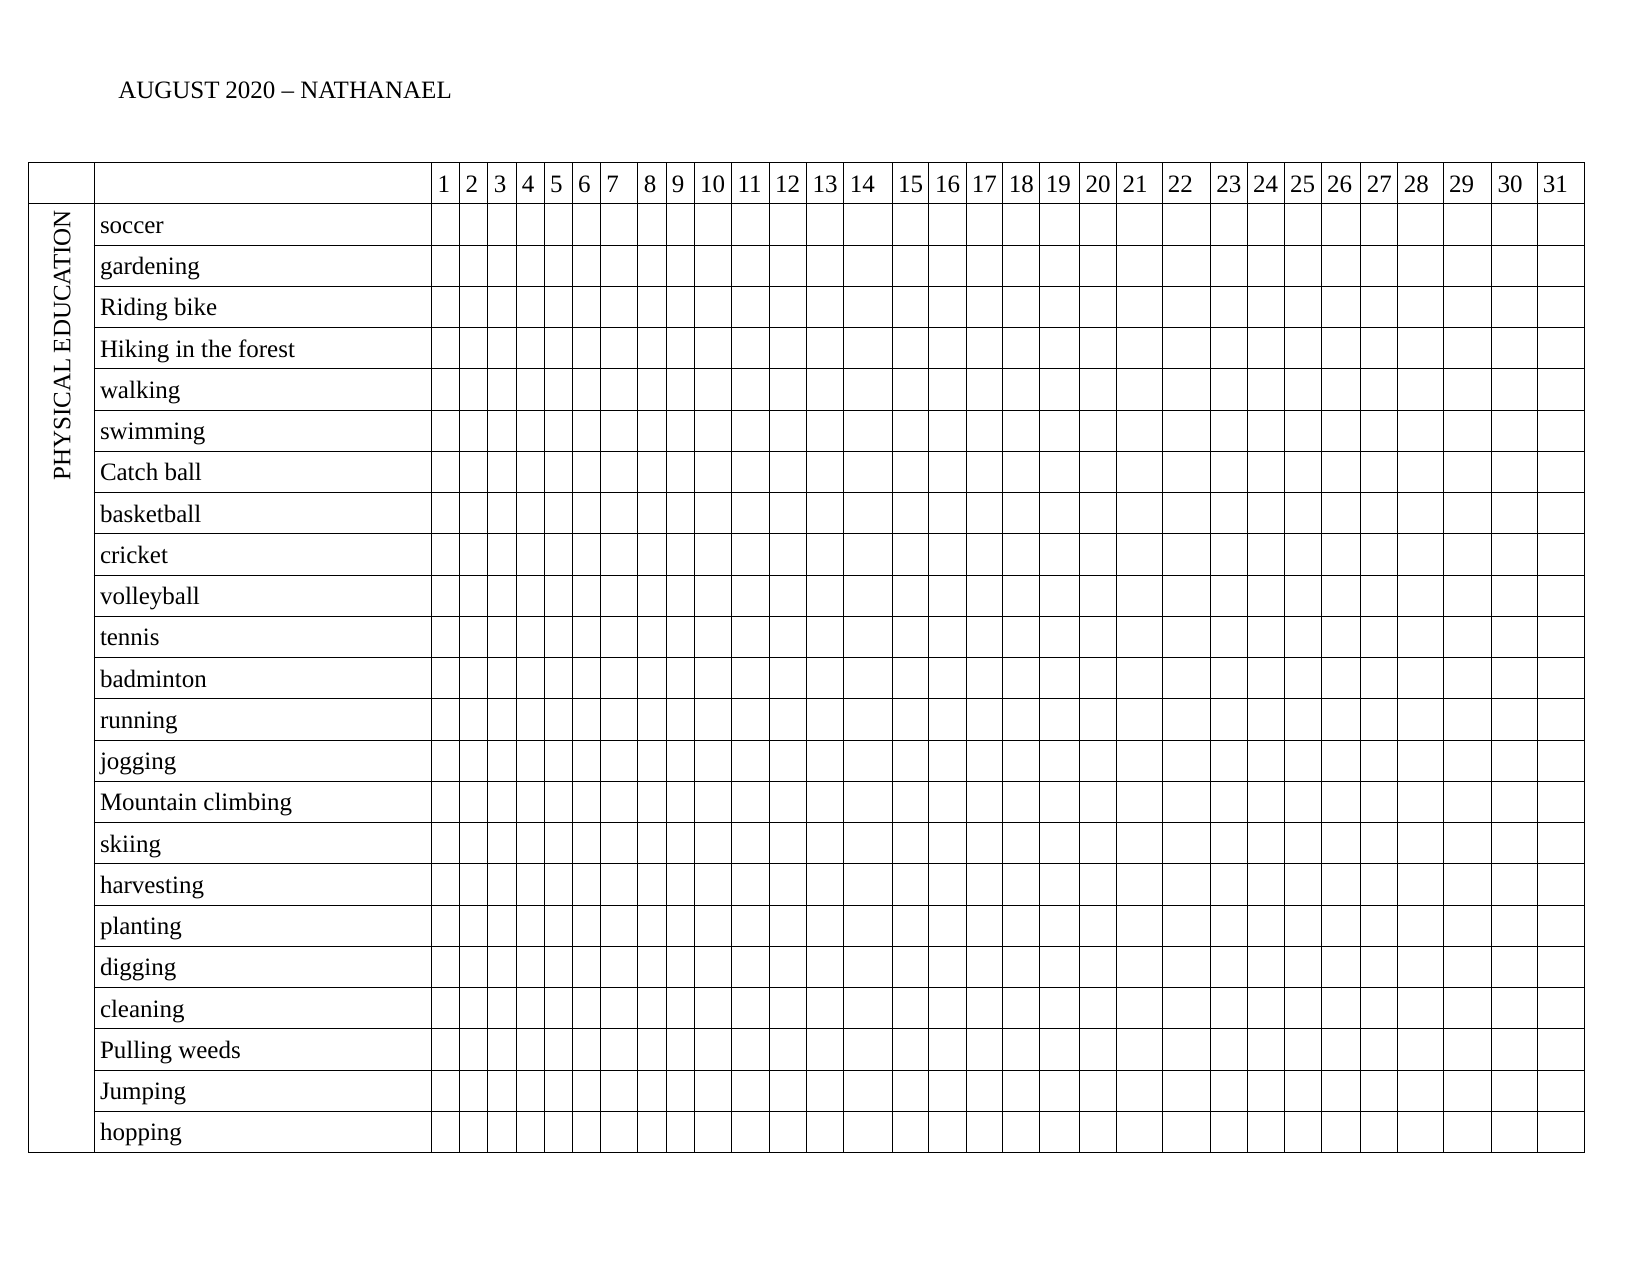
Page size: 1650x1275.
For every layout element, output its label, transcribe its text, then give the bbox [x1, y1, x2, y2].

table_cell [1117, 452, 1162, 492]
table_cell [770, 617, 806, 657]
table_cell [1322, 534, 1360, 574]
table_cell [1163, 246, 1210, 286]
table_cell [1163, 617, 1210, 657]
table_cell [1248, 947, 1284, 987]
table_cell [517, 947, 544, 987]
table_cell [460, 1029, 487, 1069]
table_cell [1211, 823, 1247, 863]
table_cell [573, 246, 600, 286]
table_cell [1285, 287, 1321, 327]
table_cell [695, 864, 731, 904]
table_cell [695, 741, 731, 781]
table_cell [601, 823, 637, 863]
table_cell [573, 204, 600, 244]
table_cell [488, 1071, 516, 1111]
table_cell [1361, 1071, 1397, 1111]
table_cell running [95, 699, 431, 739]
table_cell [667, 906, 694, 946]
table_cell [1040, 782, 1079, 822]
table_cell [1361, 782, 1397, 822]
table_cell [432, 699, 459, 739]
table_cell [807, 782, 843, 822]
table_cell [1538, 947, 1584, 987]
table_cell [1492, 493, 1537, 533]
table_cell [1211, 1112, 1247, 1152]
table_cell [770, 823, 806, 863]
table_cell [1398, 246, 1443, 286]
table_cell [638, 576, 666, 616]
table_cell [732, 1071, 769, 1111]
table_cell [667, 534, 694, 574]
table_cell [1322, 741, 1360, 781]
table_header 5 [545, 163, 572, 203]
table_cell [517, 369, 544, 409]
table_cell [1398, 988, 1443, 1028]
table_cell walking [95, 369, 431, 409]
table_cell [1211, 1029, 1247, 1069]
table_header 20 [1080, 163, 1116, 203]
table_cell [1322, 287, 1360, 327]
table_cell [488, 493, 516, 533]
table_cell [732, 1112, 769, 1152]
table_cell [1040, 988, 1079, 1028]
table_cell [1040, 947, 1079, 987]
table_cell [545, 699, 572, 739]
table_cell [1117, 204, 1162, 244]
table_cell [1285, 452, 1321, 492]
table_cell [1163, 534, 1210, 574]
table_cell [573, 1071, 600, 1111]
table_cell [1322, 947, 1360, 987]
table_cell [1285, 1029, 1321, 1069]
table_cell [1040, 287, 1079, 327]
table_cell [460, 369, 487, 409]
table_cell [1361, 864, 1397, 904]
table_cell [601, 1029, 637, 1069]
table_cell [517, 617, 544, 657]
table_cell [770, 204, 806, 244]
table_cell [967, 493, 1002, 533]
table_cell [667, 246, 694, 286]
table_cell [844, 658, 892, 698]
table_cell [488, 452, 516, 492]
table_cell [1398, 1071, 1443, 1111]
table_cell cleaning [95, 988, 431, 1028]
table_cell [1444, 287, 1491, 327]
table_cell [1080, 699, 1116, 739]
table_header 2 [460, 163, 487, 203]
table_cell badminton [95, 658, 431, 698]
table_cell [638, 452, 666, 492]
table_cell [893, 699, 928, 739]
table_cell [517, 864, 544, 904]
table_cell [432, 287, 459, 327]
table_cell [1117, 1029, 1162, 1069]
table_cell [1398, 204, 1443, 244]
table_cell [1040, 246, 1079, 286]
table_cell [573, 369, 600, 409]
table_cell [601, 906, 637, 946]
table_cell [432, 864, 459, 904]
table_cell [545, 658, 572, 698]
table_cell [1117, 1112, 1162, 1152]
table_cell [638, 204, 666, 244]
table_cell [1285, 246, 1321, 286]
table_cell [1211, 204, 1247, 244]
table_cell [1211, 864, 1247, 904]
table_cell [695, 204, 731, 244]
table_cell [893, 741, 928, 781]
table_cell [432, 576, 459, 616]
table_cell [601, 947, 637, 987]
table_cell [732, 452, 769, 492]
table_cell [770, 411, 806, 451]
table_cell [967, 204, 1002, 244]
table_cell [893, 1112, 928, 1152]
table_cell [460, 1071, 487, 1111]
table_cell [488, 988, 516, 1028]
table_cell [695, 988, 731, 1028]
table_cell [967, 741, 1002, 781]
table_cell [893, 369, 928, 409]
table_header 23 [1211, 163, 1247, 203]
table_cell [573, 782, 600, 822]
table_cell [1538, 1071, 1584, 1111]
table_cell [1080, 1112, 1116, 1152]
table_cell [638, 699, 666, 739]
table_cell [893, 864, 928, 904]
table_cell [573, 534, 600, 574]
table_cell [1080, 204, 1116, 244]
table_cell [1211, 947, 1247, 987]
table_cell [1444, 947, 1491, 987]
table_cell PHYSICAL EDUCATION [29, 204, 94, 1152]
table_cell [929, 699, 966, 739]
table_cell [1361, 493, 1397, 533]
table_cell [1003, 411, 1039, 451]
table_cell [1248, 576, 1284, 616]
table_cell [1248, 204, 1284, 244]
table_cell [517, 1071, 544, 1111]
table_cell [929, 617, 966, 657]
table_cell [638, 287, 666, 327]
table_cell [967, 411, 1002, 451]
table_cell [1322, 699, 1360, 739]
table_cell [1211, 699, 1247, 739]
table_cell [807, 658, 843, 698]
table_cell [638, 328, 666, 368]
table_cell [770, 1071, 806, 1111]
table_cell [1163, 906, 1210, 946]
table_cell [844, 287, 892, 327]
table_cell [667, 658, 694, 698]
table_cell [770, 246, 806, 286]
table_cell cricket [95, 534, 431, 574]
table_cell [893, 1071, 928, 1111]
table_cell [807, 699, 843, 739]
table_cell [1163, 988, 1210, 1028]
table_cell [844, 411, 892, 451]
table_cell [1211, 782, 1247, 822]
table_cell [1040, 906, 1079, 946]
table_cell [601, 287, 637, 327]
table_cell [638, 1071, 666, 1111]
table_cell [1492, 1071, 1537, 1111]
table_cell Hiking in the forest [95, 328, 431, 368]
table_cell [1444, 782, 1491, 822]
table_cell [1211, 328, 1247, 368]
table_cell [638, 823, 666, 863]
table_cell [1080, 906, 1116, 946]
table_cell [1538, 411, 1584, 451]
table_cell [1361, 823, 1397, 863]
table_cell [1444, 246, 1491, 286]
table_cell [929, 287, 966, 327]
table_cell [488, 906, 516, 946]
table_cell [517, 452, 544, 492]
table_cell [1117, 658, 1162, 698]
table_cell [1285, 741, 1321, 781]
table_cell skiing [95, 823, 431, 863]
table_cell [667, 741, 694, 781]
table_cell [488, 658, 516, 698]
table_cell [1398, 452, 1443, 492]
table_cell [1163, 493, 1210, 533]
table_cell [432, 534, 459, 574]
table_cell [967, 658, 1002, 698]
table_cell [432, 452, 459, 492]
table_cell [1492, 1112, 1537, 1152]
table_cell [893, 576, 928, 616]
table_cell [432, 246, 459, 286]
table_cell [1040, 1071, 1079, 1111]
table_cell [695, 287, 731, 327]
table_cell [517, 699, 544, 739]
table_cell [1444, 699, 1491, 739]
table_cell [1248, 287, 1284, 327]
table_cell [545, 864, 572, 904]
table_header 13 [807, 163, 843, 203]
table_cell [488, 782, 516, 822]
table_cell [770, 947, 806, 987]
table_cell swimming [95, 411, 431, 451]
table_cell [1398, 369, 1443, 409]
table_cell [1538, 823, 1584, 863]
table_cell [929, 493, 966, 533]
table_cell [1398, 864, 1443, 904]
table_cell [1211, 452, 1247, 492]
table_header 16 [929, 163, 966, 203]
table_cell [1538, 741, 1584, 781]
table_cell [488, 947, 516, 987]
table_cell [460, 493, 487, 533]
table_cell [1538, 493, 1584, 533]
table_cell [1117, 328, 1162, 368]
table_cell [1285, 947, 1321, 987]
table_cell [638, 1112, 666, 1152]
table_cell [1285, 576, 1321, 616]
table_cell [638, 864, 666, 904]
table_cell [1080, 328, 1116, 368]
table_cell [1398, 1029, 1443, 1069]
table_cell [770, 369, 806, 409]
table_cell [844, 617, 892, 657]
table_cell [601, 576, 637, 616]
table_cell [1040, 741, 1079, 781]
table_cell [844, 823, 892, 863]
table_cell [929, 369, 966, 409]
table_cell [1492, 369, 1537, 409]
table_cell [1003, 493, 1039, 533]
table_cell [1080, 823, 1116, 863]
table_cell [1248, 782, 1284, 822]
table_cell [844, 1071, 892, 1111]
table_cell [695, 617, 731, 657]
table_cell [1398, 328, 1443, 368]
table_cell [770, 1112, 806, 1152]
table_cell [893, 906, 928, 946]
table_cell [807, 411, 843, 451]
table_cell [732, 864, 769, 904]
table_cell [1538, 906, 1584, 946]
table_header 11 [732, 163, 769, 203]
table_cell [732, 493, 769, 533]
table_cell [1538, 864, 1584, 904]
table_cell [732, 328, 769, 368]
table_cell [601, 369, 637, 409]
table_cell [844, 864, 892, 904]
table_cell [807, 906, 843, 946]
table_cell [770, 452, 806, 492]
table_cell [1492, 741, 1537, 781]
table_cell [1322, 823, 1360, 863]
table_cell [1003, 658, 1039, 698]
table_cell Riding bike [95, 287, 431, 327]
table_cell [967, 452, 1002, 492]
table_header 18 [1003, 163, 1039, 203]
table_cell [545, 906, 572, 946]
table_cell [1117, 906, 1162, 946]
table_cell [1163, 658, 1210, 698]
table_cell [1492, 658, 1537, 698]
table_cell [460, 328, 487, 368]
table_cell [460, 864, 487, 904]
table_cell [967, 699, 1002, 739]
table_cell [573, 328, 600, 368]
table_header 4 [517, 163, 544, 203]
table_cell [695, 534, 731, 574]
table_cell [1117, 369, 1162, 409]
table_cell [893, 658, 928, 698]
table_cell [807, 534, 843, 574]
table_cell [807, 452, 843, 492]
table_cell [460, 617, 487, 657]
table_cell [1003, 369, 1039, 409]
table_cell [1117, 246, 1162, 286]
table_cell [893, 947, 928, 987]
table_cell [967, 1029, 1002, 1069]
table_cell [1361, 204, 1397, 244]
table_cell [601, 452, 637, 492]
table_cell volleyball [95, 576, 431, 616]
table_cell [573, 699, 600, 739]
table_cell [1248, 493, 1284, 533]
table_cell [1322, 204, 1360, 244]
table_header [95, 163, 431, 203]
table_cell [488, 287, 516, 327]
table_cell [1248, 741, 1284, 781]
table_cell [667, 328, 694, 368]
table_cell [1361, 947, 1397, 987]
table_cell [1322, 328, 1360, 368]
table_cell [1361, 246, 1397, 286]
table_cell [638, 411, 666, 451]
table_cell [770, 534, 806, 574]
table_cell [1211, 369, 1247, 409]
table_cell [695, 1029, 731, 1069]
table_header 14 [844, 163, 892, 203]
table_cell [732, 287, 769, 327]
table_cell [844, 906, 892, 946]
table_cell [638, 906, 666, 946]
table_cell [1398, 1112, 1443, 1152]
table_cell [432, 204, 459, 244]
table_cell [1248, 534, 1284, 574]
table_cell [1248, 369, 1284, 409]
table_cell [770, 906, 806, 946]
table_cell [1080, 246, 1116, 286]
table_cell [517, 1112, 544, 1152]
table_cell [807, 493, 843, 533]
table_cell [1322, 906, 1360, 946]
table_cell [1361, 658, 1397, 698]
table_cell [1117, 988, 1162, 1028]
table_cell [488, 1029, 516, 1069]
table_cell [1040, 369, 1079, 409]
table_cell [1492, 452, 1537, 492]
table_cell [1285, 204, 1321, 244]
table_header 9 [667, 163, 694, 203]
table_cell [770, 741, 806, 781]
table_cell [573, 617, 600, 657]
table_cell [1285, 369, 1321, 409]
table_cell [667, 576, 694, 616]
table_cell [929, 741, 966, 781]
table_cell [1248, 1112, 1284, 1152]
table_cell [732, 534, 769, 574]
table_cell [517, 534, 544, 574]
table_cell [1398, 534, 1443, 574]
table_cell [1322, 864, 1360, 904]
table_cell [770, 493, 806, 533]
table_cell [545, 741, 572, 781]
table_cell [807, 204, 843, 244]
table_cell [1163, 287, 1210, 327]
table_cell [929, 1112, 966, 1152]
table_cell [1538, 782, 1584, 822]
table_cell [732, 988, 769, 1028]
table_cell [1322, 617, 1360, 657]
table_header 21 [1117, 163, 1162, 203]
table_cell [1248, 823, 1284, 863]
table_cell [770, 658, 806, 698]
table_cell [1398, 617, 1443, 657]
table_header 25 [1285, 163, 1321, 203]
table_cell planting [95, 906, 431, 946]
table_cell [844, 1112, 892, 1152]
table_cell [1163, 823, 1210, 863]
table_cell [1492, 906, 1537, 946]
table_cell [1538, 617, 1584, 657]
table_cell [807, 864, 843, 904]
table_cell [893, 534, 928, 574]
table_cell [1117, 782, 1162, 822]
table_cell [1492, 699, 1537, 739]
table_cell [807, 741, 843, 781]
table_cell [667, 1029, 694, 1069]
table_cell [967, 906, 1002, 946]
table_cell [1492, 988, 1537, 1028]
table_cell [1285, 1112, 1321, 1152]
table_cell [545, 411, 572, 451]
table_cell [929, 1071, 966, 1111]
table_cell [1492, 823, 1537, 863]
table_cell [460, 246, 487, 286]
table_cell [1248, 988, 1284, 1028]
table_cell [929, 246, 966, 286]
table_cell [545, 493, 572, 533]
table_cell [732, 204, 769, 244]
table_cell Jumping [95, 1071, 431, 1111]
table_header 17 [967, 163, 1002, 203]
table_cell [1003, 246, 1039, 286]
table_cell [573, 1029, 600, 1069]
table_cell [1040, 864, 1079, 904]
table_cell [488, 369, 516, 409]
table_cell [844, 741, 892, 781]
table_cell [1117, 1071, 1162, 1111]
table_cell [1040, 1029, 1079, 1069]
table_cell [1003, 1029, 1039, 1069]
table_cell [667, 1112, 694, 1152]
table_cell [460, 287, 487, 327]
table_cell Catch ball [95, 452, 431, 492]
table_cell [1361, 699, 1397, 739]
table_cell [967, 617, 1002, 657]
table_cell [1080, 741, 1116, 781]
table_cell [844, 493, 892, 533]
table_cell [807, 287, 843, 327]
table_cell digging [95, 947, 431, 987]
table_header 30 [1492, 163, 1537, 203]
table_cell [844, 246, 892, 286]
table_cell [1211, 246, 1247, 286]
table_cell [893, 493, 928, 533]
table_cell [1117, 864, 1162, 904]
table_header 22 [1163, 163, 1210, 203]
table_cell [1444, 493, 1491, 533]
table_cell [667, 411, 694, 451]
table_cell [732, 617, 769, 657]
table_cell [545, 576, 572, 616]
table_cell [929, 534, 966, 574]
table_cell [460, 1112, 487, 1152]
table_cell [1538, 576, 1584, 616]
table_cell [844, 988, 892, 1028]
table_cell [545, 1071, 572, 1111]
table_cell [460, 782, 487, 822]
table_cell [967, 823, 1002, 863]
table_cell [770, 576, 806, 616]
table_cell [1538, 452, 1584, 492]
table_header 3 [488, 163, 516, 203]
table_cell [638, 988, 666, 1028]
table_cell jogging [95, 741, 431, 781]
table_cell [1444, 741, 1491, 781]
table_cell [1248, 1029, 1284, 1069]
table_cell [1285, 493, 1321, 533]
table_cell [545, 988, 572, 1028]
table_cell [1080, 576, 1116, 616]
table_cell [601, 204, 637, 244]
table_cell [1361, 617, 1397, 657]
table_cell [1080, 411, 1116, 451]
table_cell [601, 782, 637, 822]
table_cell [893, 204, 928, 244]
table_cell [488, 411, 516, 451]
table_cell [1003, 741, 1039, 781]
table_cell [1285, 617, 1321, 657]
table_cell [1322, 452, 1360, 492]
table_cell [638, 658, 666, 698]
table_cell [1398, 699, 1443, 739]
table_cell [1322, 988, 1360, 1028]
table_cell [929, 864, 966, 904]
table_cell [517, 823, 544, 863]
table_cell [1444, 369, 1491, 409]
table_cell [1163, 782, 1210, 822]
table_cell [1040, 658, 1079, 698]
table_cell [770, 287, 806, 327]
table_cell [488, 699, 516, 739]
table_cell [1117, 823, 1162, 863]
table_cell [1361, 576, 1397, 616]
table_cell [638, 1029, 666, 1069]
table_cell [1398, 287, 1443, 327]
table_cell [545, 617, 572, 657]
table_cell [1398, 782, 1443, 822]
table_cell [807, 947, 843, 987]
table_cell [517, 493, 544, 533]
table_cell [695, 493, 731, 533]
table_cell [667, 452, 694, 492]
table_cell [1080, 617, 1116, 657]
table_cell [1398, 947, 1443, 987]
table_cell [1285, 988, 1321, 1028]
table_cell [1492, 576, 1537, 616]
table_cell [1003, 1112, 1039, 1152]
table_cell [1117, 287, 1162, 327]
table_cell [1248, 246, 1284, 286]
table_cell [1163, 1029, 1210, 1069]
table_cell [770, 864, 806, 904]
table_cell [1211, 988, 1247, 1028]
table_cell [517, 576, 544, 616]
table_cell [1211, 576, 1247, 616]
table_cell [488, 204, 516, 244]
table_cell [732, 369, 769, 409]
table_cell [432, 658, 459, 698]
table_cell [732, 947, 769, 987]
table_cell [1361, 369, 1397, 409]
table_cell [573, 947, 600, 987]
table_cell [929, 988, 966, 1028]
table_cell [1322, 411, 1360, 451]
table_cell [844, 452, 892, 492]
table_cell [545, 1112, 572, 1152]
table_cell gardening [95, 246, 431, 286]
table_cell [1361, 287, 1397, 327]
table_cell [967, 287, 1002, 327]
table_cell [460, 452, 487, 492]
table_cell [1040, 617, 1079, 657]
table_cell [1080, 1029, 1116, 1069]
table_cell [545, 947, 572, 987]
table_cell [432, 906, 459, 946]
table_cell [1003, 576, 1039, 616]
table_cell [1444, 576, 1491, 616]
table_cell [517, 328, 544, 368]
table_cell [732, 906, 769, 946]
table_cell [893, 411, 928, 451]
table_cell [1538, 1112, 1584, 1152]
table_cell [1117, 493, 1162, 533]
table_cell [1163, 864, 1210, 904]
table_cell [601, 246, 637, 286]
table_cell [1117, 699, 1162, 739]
table_cell [893, 246, 928, 286]
table_cell [893, 782, 928, 822]
table_cell [929, 576, 966, 616]
table_cell [601, 411, 637, 451]
table_header 28 [1398, 163, 1443, 203]
table_cell [1248, 1071, 1284, 1111]
table_cell [844, 204, 892, 244]
table_cell [1003, 782, 1039, 822]
table_cell [488, 534, 516, 574]
table_cell [929, 947, 966, 987]
table_cell [844, 947, 892, 987]
table_cell [893, 328, 928, 368]
table_cell [1211, 1071, 1247, 1111]
table_cell [638, 369, 666, 409]
table_header 29 [1444, 163, 1491, 203]
table_cell [460, 988, 487, 1028]
table_cell [601, 328, 637, 368]
table_cell [1285, 906, 1321, 946]
table_cell [573, 823, 600, 863]
table_cell [488, 823, 516, 863]
table_cell [967, 1112, 1002, 1152]
table_cell [1040, 699, 1079, 739]
table_cell [695, 1071, 731, 1111]
table_cell [1117, 741, 1162, 781]
table_cell [967, 576, 1002, 616]
table_cell [432, 1029, 459, 1069]
table_cell [545, 1029, 572, 1069]
table_cell [1040, 1112, 1079, 1152]
table_cell [1163, 369, 1210, 409]
table_cell [1040, 823, 1079, 863]
table_cell [1040, 328, 1079, 368]
table_cell [1248, 864, 1284, 904]
table_cell [844, 369, 892, 409]
table_cell [1492, 947, 1537, 987]
table_cell [460, 576, 487, 616]
table_cell [1080, 452, 1116, 492]
table_cell [1492, 864, 1537, 904]
table_header 26 [1322, 163, 1360, 203]
table_cell [488, 576, 516, 616]
table_cell [601, 988, 637, 1028]
table_cell [1444, 1029, 1491, 1069]
table_cell [1003, 988, 1039, 1028]
table_cell soccer [95, 204, 431, 244]
table_cell [1492, 287, 1537, 327]
table_cell [601, 617, 637, 657]
table_cell [1117, 617, 1162, 657]
table_header 31 [1538, 163, 1584, 203]
table_cell [1080, 947, 1116, 987]
table_cell [1163, 1071, 1210, 1111]
table_cell [517, 246, 544, 286]
table_cell [732, 576, 769, 616]
table_cell [732, 699, 769, 739]
table_cell [601, 493, 637, 533]
table_cell [695, 947, 731, 987]
table_header 12 [770, 163, 806, 203]
table_cell [1040, 493, 1079, 533]
table_cell [1444, 328, 1491, 368]
table_header 8 [638, 163, 666, 203]
table_cell [1163, 452, 1210, 492]
table_cell [667, 988, 694, 1028]
table_cell [460, 823, 487, 863]
table_cell harvesting [95, 864, 431, 904]
table_cell [770, 699, 806, 739]
table_cell [807, 1071, 843, 1111]
table_cell [1492, 534, 1537, 574]
table_cell [770, 328, 806, 368]
table_cell [1285, 328, 1321, 368]
table_cell [573, 452, 600, 492]
table_cell [1080, 864, 1116, 904]
table_cell [1211, 287, 1247, 327]
table_cell [807, 369, 843, 409]
table_cell [1163, 204, 1210, 244]
table_cell [1361, 534, 1397, 574]
table_cell [638, 617, 666, 657]
table_cell [460, 411, 487, 451]
table_cell [770, 782, 806, 822]
table_header 1 [432, 163, 459, 203]
table_cell [1444, 823, 1491, 863]
table_cell [1492, 1029, 1537, 1069]
table_cell [1444, 864, 1491, 904]
table_cell [432, 493, 459, 533]
table_cell [1398, 741, 1443, 781]
table_cell [488, 617, 516, 657]
table_cell [1248, 617, 1284, 657]
table_cell [1163, 741, 1210, 781]
table_cell [844, 782, 892, 822]
table_cell [1211, 493, 1247, 533]
table_cell [432, 1071, 459, 1111]
table_cell [732, 823, 769, 863]
table_cell [667, 699, 694, 739]
table_cell [1444, 658, 1491, 698]
table_cell [929, 823, 966, 863]
table_cell [770, 1029, 806, 1069]
table_cell [1322, 782, 1360, 822]
table_cell [1003, 1071, 1039, 1111]
table_cell [1492, 782, 1537, 822]
table_cell [638, 493, 666, 533]
table_cell [1398, 658, 1443, 698]
table_cell [695, 906, 731, 946]
table_cell [1361, 741, 1397, 781]
table_cell [1444, 411, 1491, 451]
table_cell [893, 1029, 928, 1069]
table_cell [1322, 1112, 1360, 1152]
table_cell [667, 493, 694, 533]
table_cell [1322, 576, 1360, 616]
table_cell [1361, 1112, 1397, 1152]
table_cell Mountain climbing [95, 782, 431, 822]
table_cell [517, 1029, 544, 1069]
table_cell [1163, 947, 1210, 987]
table_cell [695, 658, 731, 698]
table_cell [638, 741, 666, 781]
table_cell [460, 947, 487, 987]
table_cell [460, 204, 487, 244]
table_cell [732, 1029, 769, 1069]
table_cell [1248, 699, 1284, 739]
table_cell [545, 246, 572, 286]
table_cell [1492, 617, 1537, 657]
table_cell [545, 782, 572, 822]
table_cell [601, 658, 637, 698]
table_cell [517, 411, 544, 451]
table_cell [1211, 534, 1247, 574]
table_cell [893, 823, 928, 863]
table_cell [732, 658, 769, 698]
table_cell [638, 246, 666, 286]
table_cell [807, 988, 843, 1028]
table_cell [1285, 1071, 1321, 1111]
table_cell [488, 741, 516, 781]
table_cell [432, 947, 459, 987]
table_cell [601, 864, 637, 904]
table_cell [1285, 864, 1321, 904]
table_cell [1398, 493, 1443, 533]
table_cell [667, 617, 694, 657]
table_cell [460, 906, 487, 946]
table_cell [488, 328, 516, 368]
table_cell [1285, 411, 1321, 451]
table_cell [545, 534, 572, 574]
table_cell [1248, 906, 1284, 946]
table_cell [732, 741, 769, 781]
table_cell [844, 576, 892, 616]
table_cell [517, 906, 544, 946]
table_cell tennis [95, 617, 431, 657]
table_cell [460, 741, 487, 781]
table_cell [844, 699, 892, 739]
table_cell [1080, 287, 1116, 327]
table_cell [695, 782, 731, 822]
table_cell [517, 658, 544, 698]
table_cell [573, 741, 600, 781]
table_cell [1538, 699, 1584, 739]
table_cell [1538, 287, 1584, 327]
table_cell [1040, 576, 1079, 616]
table_cell [1163, 1112, 1210, 1152]
table_cell [695, 369, 731, 409]
table_cell [517, 988, 544, 1028]
table_cell [967, 246, 1002, 286]
table_cell [1003, 534, 1039, 574]
table_cell [929, 1029, 966, 1069]
table_cell [1117, 947, 1162, 987]
table_cell [929, 452, 966, 492]
table_cell [1080, 658, 1116, 698]
table_cell [1398, 411, 1443, 451]
table_cell [695, 576, 731, 616]
table_cell [573, 658, 600, 698]
table_cell [1211, 411, 1247, 451]
table_cell [432, 741, 459, 781]
table_cell [545, 204, 572, 244]
table_cell [488, 864, 516, 904]
table_cell [1003, 699, 1039, 739]
table_cell [667, 287, 694, 327]
table_cell [667, 782, 694, 822]
table_cell [432, 328, 459, 368]
table_cell [929, 204, 966, 244]
table_cell [667, 864, 694, 904]
table_cell [601, 1071, 637, 1111]
table_cell [545, 452, 572, 492]
table_cell [1492, 411, 1537, 451]
table_cell [667, 369, 694, 409]
table_cell [1248, 658, 1284, 698]
table_cell hopping [95, 1112, 431, 1152]
table_cell [1080, 782, 1116, 822]
table_cell [1003, 287, 1039, 327]
table_cell [1322, 246, 1360, 286]
table_cell [844, 1029, 892, 1069]
table_cell [1444, 988, 1491, 1028]
table_cell [1492, 204, 1537, 244]
table_cell [695, 328, 731, 368]
table_cell [432, 617, 459, 657]
table_header 27 [1361, 163, 1397, 203]
table_cell [1492, 328, 1537, 368]
table_cell [1398, 906, 1443, 946]
table_cell [807, 617, 843, 657]
table_cell [1003, 617, 1039, 657]
table_cell [770, 988, 806, 1028]
table_cell [967, 328, 1002, 368]
table_cell [1285, 699, 1321, 739]
table_cell [1163, 328, 1210, 368]
table_cell [1003, 452, 1039, 492]
table_cell [1248, 411, 1284, 451]
table_cell [1538, 328, 1584, 368]
table_cell [1444, 1071, 1491, 1111]
table_cell [807, 823, 843, 863]
table_cell [573, 988, 600, 1028]
table_header 19 [1040, 163, 1079, 203]
table_cell [807, 328, 843, 368]
table_cell [1322, 658, 1360, 698]
table_cell [1040, 534, 1079, 574]
table_cell [1361, 906, 1397, 946]
table_cell [1211, 741, 1247, 781]
table_cell [1117, 534, 1162, 574]
table_cell [545, 287, 572, 327]
table_cell [1322, 493, 1360, 533]
table_cell [1003, 328, 1039, 368]
table_cell [1117, 576, 1162, 616]
table_cell [517, 741, 544, 781]
table_cell [893, 452, 928, 492]
table_cell [1538, 1029, 1584, 1069]
table_cell [695, 452, 731, 492]
table_cell [1211, 906, 1247, 946]
table_cell [1040, 411, 1079, 451]
table_cell [695, 411, 731, 451]
table_cell [1040, 204, 1079, 244]
table_cell [1248, 452, 1284, 492]
table_cell [517, 782, 544, 822]
table_cell [1538, 988, 1584, 1028]
table_cell [1444, 906, 1491, 946]
table_cell [893, 287, 928, 327]
table_cell [695, 246, 731, 286]
table_cell [732, 246, 769, 286]
table_cell [1361, 1029, 1397, 1069]
table_cell [1080, 988, 1116, 1028]
table_cell [1538, 246, 1584, 286]
table_cell [967, 864, 1002, 904]
table_cell [432, 1112, 459, 1152]
table_cell [638, 782, 666, 822]
table_cell [1444, 617, 1491, 657]
table_cell [844, 534, 892, 574]
table_cell [573, 493, 600, 533]
table_cell [573, 1112, 600, 1152]
table_cell [1361, 452, 1397, 492]
table_cell [807, 1112, 843, 1152]
table_cell [573, 864, 600, 904]
table_cell [545, 328, 572, 368]
table_cell [1285, 658, 1321, 698]
table_cell [1285, 823, 1321, 863]
table_cell [1080, 493, 1116, 533]
table_cell [732, 782, 769, 822]
table_cell [1248, 328, 1284, 368]
table_cell [667, 1071, 694, 1111]
table_cell [667, 204, 694, 244]
table_cell [967, 369, 1002, 409]
table_cell [1003, 947, 1039, 987]
table_cell [807, 576, 843, 616]
table_cell [1444, 204, 1491, 244]
table_cell [1211, 658, 1247, 698]
table_header 10 [695, 163, 731, 203]
table_cell [929, 658, 966, 698]
table_cell [573, 576, 600, 616]
table_cell [1361, 988, 1397, 1028]
table_header 6 [573, 163, 600, 203]
table_cell [601, 699, 637, 739]
table_cell [695, 699, 731, 739]
table_cell [432, 823, 459, 863]
table_cell [545, 823, 572, 863]
table_cell [929, 782, 966, 822]
table_cell [1322, 1029, 1360, 1069]
table_cell [967, 782, 1002, 822]
table_cell [1322, 369, 1360, 409]
table_cell [1211, 617, 1247, 657]
table_cell [601, 1112, 637, 1152]
table_cell [967, 534, 1002, 574]
table_cell [1444, 1112, 1491, 1152]
table_cell [517, 204, 544, 244]
table_cell [893, 617, 928, 657]
table_cell [488, 246, 516, 286]
table_cell [732, 411, 769, 451]
table_cell [1003, 204, 1039, 244]
table_cell [893, 988, 928, 1028]
table_cell [1163, 699, 1210, 739]
table_cell [460, 658, 487, 698]
table_cell [1322, 1071, 1360, 1111]
table_cell [667, 823, 694, 863]
table_cell [1444, 534, 1491, 574]
table_cell [638, 947, 666, 987]
table_cell [1538, 369, 1584, 409]
table_cell [1492, 246, 1537, 286]
table_header [29, 163, 94, 203]
table_cell [432, 369, 459, 409]
table_cell [573, 411, 600, 451]
table_cell [432, 411, 459, 451]
table_cell [1040, 452, 1079, 492]
table_cell [460, 699, 487, 739]
table_cell [929, 411, 966, 451]
table_cell [545, 369, 572, 409]
table_cell [807, 246, 843, 286]
table_cell [1080, 534, 1116, 574]
table_cell Pulling weeds [95, 1029, 431, 1069]
table_cell [1398, 823, 1443, 863]
table_cell [573, 287, 600, 327]
table_cell [1117, 411, 1162, 451]
table_cell [1538, 658, 1584, 698]
table_cell basketball [95, 493, 431, 533]
table_cell [929, 906, 966, 946]
table_cell [601, 741, 637, 781]
table_cell [432, 988, 459, 1028]
table_cell [1003, 906, 1039, 946]
table_cell [1538, 534, 1584, 574]
table_cell [601, 534, 637, 574]
table_cell [488, 1112, 516, 1152]
table_cell [432, 782, 459, 822]
table_cell [1285, 782, 1321, 822]
table_cell [1003, 823, 1039, 863]
table_cell [1163, 576, 1210, 616]
table_header 7 [601, 163, 637, 203]
table_cell [1361, 328, 1397, 368]
table_cell [1285, 534, 1321, 574]
table_cell [807, 1029, 843, 1069]
table_cell [573, 906, 600, 946]
table_cell [1538, 204, 1584, 244]
table_cell [967, 947, 1002, 987]
table_cell [1163, 411, 1210, 451]
table_cell [1361, 411, 1397, 451]
table_cell [1003, 864, 1039, 904]
table_cell [967, 988, 1002, 1028]
table_cell [460, 534, 487, 574]
table_cell [667, 947, 694, 987]
table_cell [1444, 452, 1491, 492]
table_header 15 [893, 163, 928, 203]
table_cell [517, 287, 544, 327]
table_cell [695, 823, 731, 863]
table_cell [929, 328, 966, 368]
table_cell [1080, 1071, 1116, 1111]
table_header 24 [1248, 163, 1284, 203]
table_cell [1398, 576, 1443, 616]
table_cell [638, 534, 666, 574]
table_cell [967, 1071, 1002, 1111]
table_cell [1080, 369, 1116, 409]
table_cell [695, 1112, 731, 1152]
table_cell [844, 328, 892, 368]
